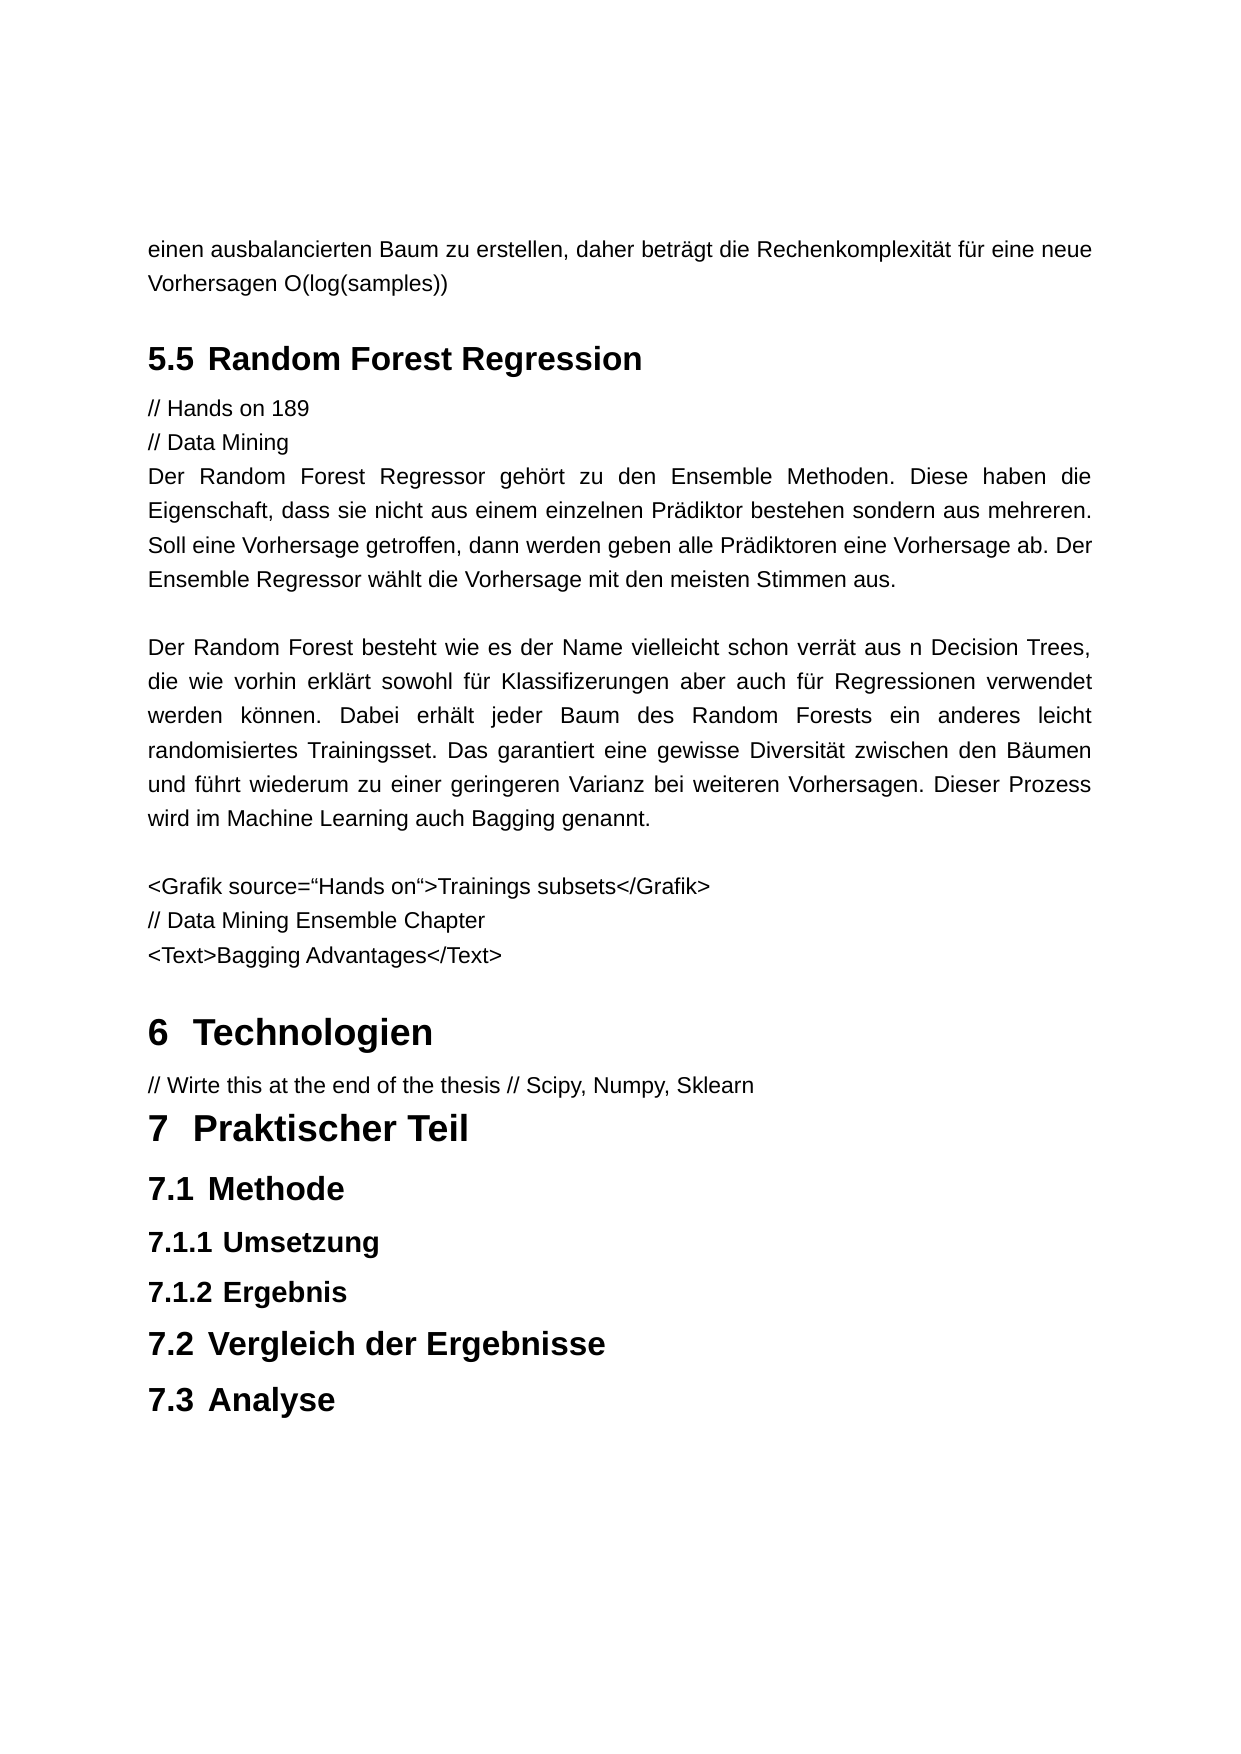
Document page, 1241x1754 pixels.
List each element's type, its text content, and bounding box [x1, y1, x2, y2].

subtitle Praktischer Teil [148, 1106, 1092, 1149]
text // Hands on 189 [148, 395, 1092, 421]
subtitle Random Forest Regression [148, 339, 1092, 377]
subtitle Ergebnis [148, 1274, 1092, 1308]
text <Text>Bagging Advantages</Text> [148, 942, 1092, 968]
text // Wirte this at the end of the thesis // Scipy, Numpy, Sklearn [148, 1072, 1092, 1098]
text Der Random Forest besteht wie es der Name vielleicht schon verrät aus n Decision Trees, die wie vorhin erklärt sowohl für Klassifizerungen aber auch für Regressionen verwendet werden können. Dabei erhält jeder Baum des Random Forests ein anderes leicht randomisiertes Trainingsset. Das garantiert eine gewisse Diversität zwischen den Bäumen und führt wiederum zu einer geringeren Varianz bei weiteren Vorhersagen. Dieser Prozess wird im Machine Learning auch Bagging genannt. [148, 634, 1092, 831]
subtitle Vergleich der Ergebnisse [148, 1324, 1092, 1363]
text // Data Mining [148, 429, 1092, 455]
text // Data Mining Ensemble Chapter [148, 907, 1092, 934]
text <Grafik source=“Hands on“>Trainings subsets</Grafik> [148, 873, 1092, 899]
subtitle Umsetzung [148, 1225, 1092, 1258]
subtitle Methode [148, 1169, 1092, 1207]
subtitle Technologien [148, 1010, 1092, 1053]
text einen ausbalancierten Baum zu erstellen, daher beträgt die Rechenkomplexität für eine neue Vorhersagen O(log(samples)) [148, 236, 1092, 297]
subtitle Analyse [148, 1381, 1092, 1419]
text Der Random Forest Regressor gehört zu den Ensemble Methoden. Diese haben die Eigenschaft, dass sie nicht aus einem einzelnen Prädiktor bestehen sondern aus mehreren. Soll eine Vorhersage getroffen, dann werden geben alle Prädiktoren eine Vorhersage ab. Der Ensemble Regressor wählt die Vorhersage mit den meisten Stimmen aus. [148, 463, 1092, 592]
